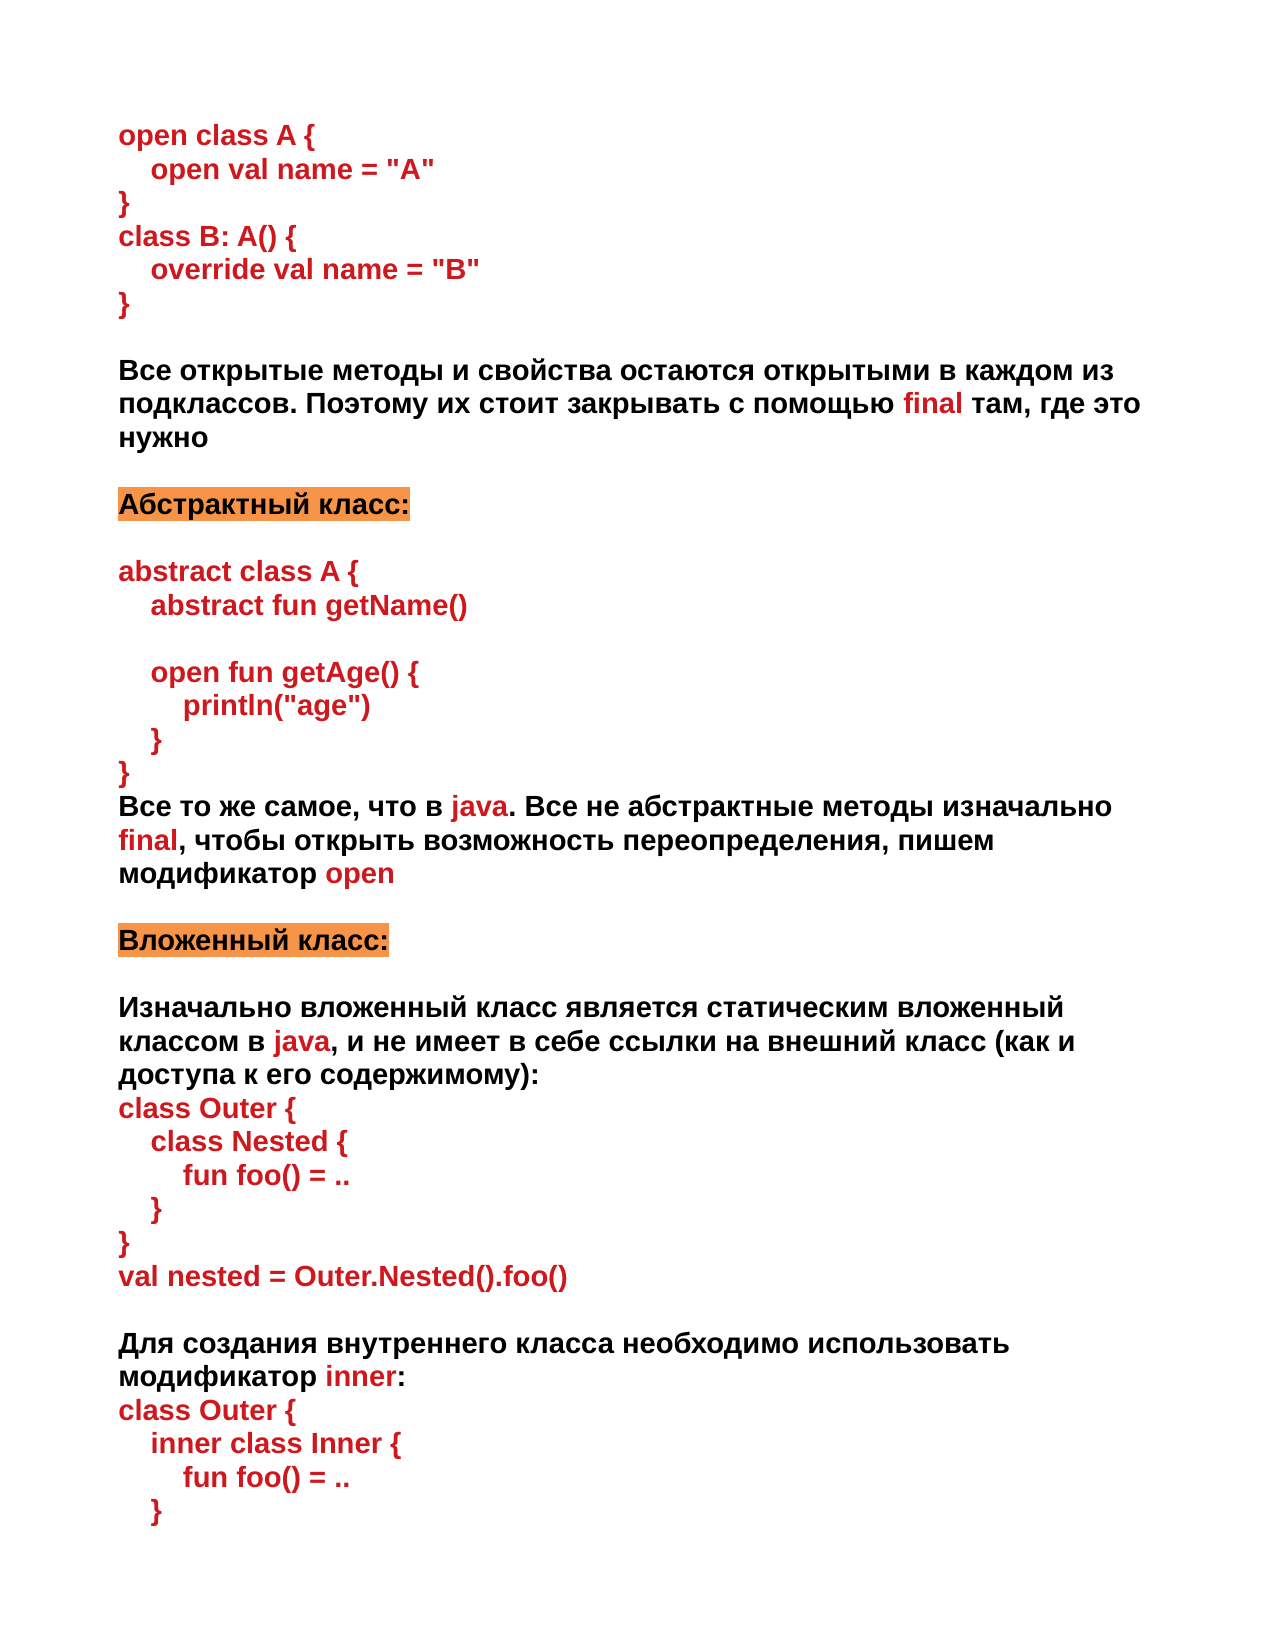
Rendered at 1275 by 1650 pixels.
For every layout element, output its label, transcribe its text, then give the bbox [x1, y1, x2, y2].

text } [118, 1493, 1157, 1527]
text val nested = Outer.Nested().foo() [118, 1258, 1157, 1292]
text Для создания внутреннего класса необходимо использовать модификатор inner: [118, 1326, 1157, 1393]
text println("age") [118, 688, 1157, 722]
text class Outer { [118, 1091, 1157, 1124]
text class Outer { [118, 1393, 1157, 1426]
text fun foo() = .. [118, 1158, 1157, 1191]
text Абстрактный класс: [118, 487, 1157, 521]
text class Nested { [118, 1124, 1157, 1158]
text Все то же самое, что в java. Все не абстрактные методы изначально final, чтобы открыть возможность переопределения, пишем модификатор open [118, 789, 1157, 889]
text } [118, 185, 1157, 219]
text abstract fun getName() [118, 588, 1157, 621]
text abstract class A { [118, 554, 1157, 588]
text fun foo() = .. [118, 1460, 1157, 1493]
text override val name = "B" [118, 252, 1157, 286]
text Изначально вложенный класс является статическим вложенный классом в java, и не имеет в себе ссылки на внешний класс (как и доступа к его содержимому): [118, 990, 1157, 1091]
text class B: A() { [118, 219, 1157, 252]
text } [118, 722, 1157, 755]
text Все открытые методы и свойства остаются открытыми в каждом из подклассов. Поэтому их стоит закрывать с помощью final там, где это нужно [118, 353, 1157, 453]
text Вложенный класс: [118, 923, 1157, 957]
text open fun getAge() { [118, 655, 1157, 688]
text } [118, 286, 1157, 319]
text } [118, 1191, 1157, 1225]
text open class A { [118, 118, 1157, 152]
text open val name = "A" [118, 152, 1157, 185]
text } [118, 1225, 1157, 1258]
text inner class Inner { [118, 1426, 1157, 1460]
text } [118, 755, 1157, 789]
